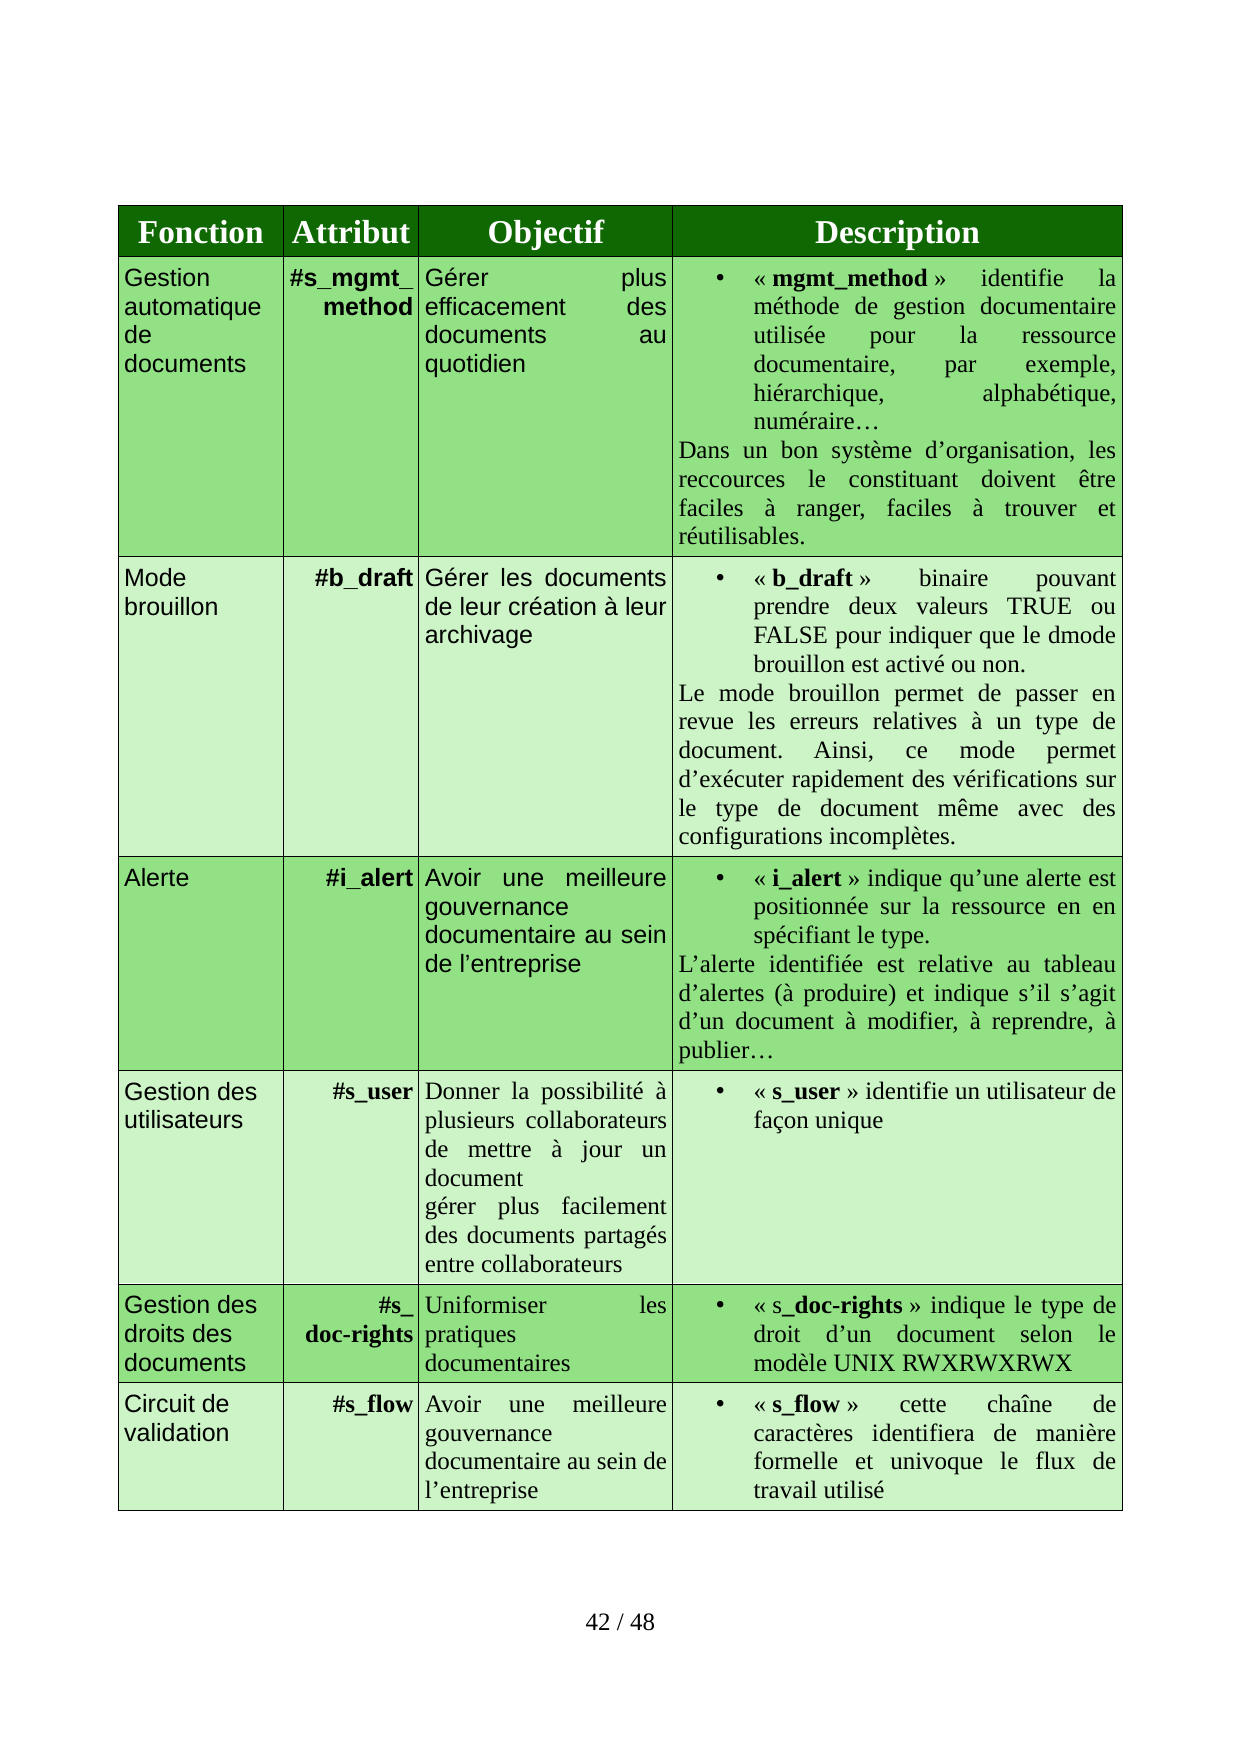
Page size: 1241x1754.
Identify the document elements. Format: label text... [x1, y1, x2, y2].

table_cell « s_user » identifie un utilisateur de façon unique [673, 1071, 1122, 1283]
table_cell Gestion des utilisateurs [119, 1071, 283, 1283]
table_cell Gestion automatique de documents [119, 257, 283, 556]
table_cell Circuit de validation [119, 1383, 283, 1510]
table_cell « b_draft » binaire pouvant prendre deux valeurs TRUE ou FALSE pour indiquer que le dmode brouillon est activé ou non. Le mode brouillon permet de passer en revue les erreurs relatives à un type de document. Ainsi, ce mode permet d’exécuter rapidement des vérifications sur le type de document même avec des configurations incomplètes. [673, 557, 1122, 856]
table_cell #s_flow [284, 1383, 418, 1510]
table_cell Avoir une meilleure gouvernance documentaire au sein de l’entreprise [419, 1383, 672, 1510]
table_cell Uniformiser les pratiques documentaires [419, 1285, 672, 1382]
table_header Description [673, 206, 1122, 256]
table_header Fonction [119, 206, 283, 256]
table_cell Avoir une meilleure gouvernance documentaire au sein de l’entreprise [419, 857, 672, 1070]
table_cell Gérer plus efficacement des documents au quotidien [419, 257, 672, 556]
table_cell #s_ doc-rights [284, 1285, 418, 1382]
table_cell #s_mgmt_ method [284, 257, 418, 556]
table_header Objectif [419, 206, 672, 256]
table_cell « s_doc-rights » indique le type de droit d’un document selon le modèle UNIX RWXRWXRWX [673, 1285, 1122, 1382]
table_cell #s_user [284, 1071, 418, 1283]
table_cell Gestion des droits des documents [119, 1285, 283, 1382]
table_cell « s_flow » cette chaîne de caractères identifiera de manière formelle et univoque le flux de travail utilisé [673, 1383, 1122, 1510]
table_cell Gérer les documents de leur création à leur archivage [419, 557, 672, 856]
table_cell #i_alert [284, 857, 418, 1070]
table_cell #b_draft [284, 557, 418, 856]
table_cell Alerte [119, 857, 283, 1070]
table_cell Donner la possibilité à plusieurs collaborateurs de mettre à jour un document gérer plus facilement des documents partagés entre collaborateurs [419, 1071, 672, 1283]
table_cell « i_alert » indique qu’une alerte est positionnée sur la ressource en en spécifiant le type. L’alerte identifiée est relative au tableau d’alertes (à produire) et indique s’il s’agit d’un document à modifier, à reprendre, à publier… [673, 857, 1122, 1070]
table_cell « mgmt_method » identifie la méthode de gestion documentaire utilisée pour la ressource documentaire, par exemple, hiérarchique, alphabétique, numéraire… Dans un bon système d’organisation, les reccources le constituant doivent être faciles à ranger, faciles à trouver et réutilisables. [673, 257, 1122, 556]
table_header Attribut [284, 206, 418, 256]
table_cell Mode brouillon [119, 557, 283, 856]
